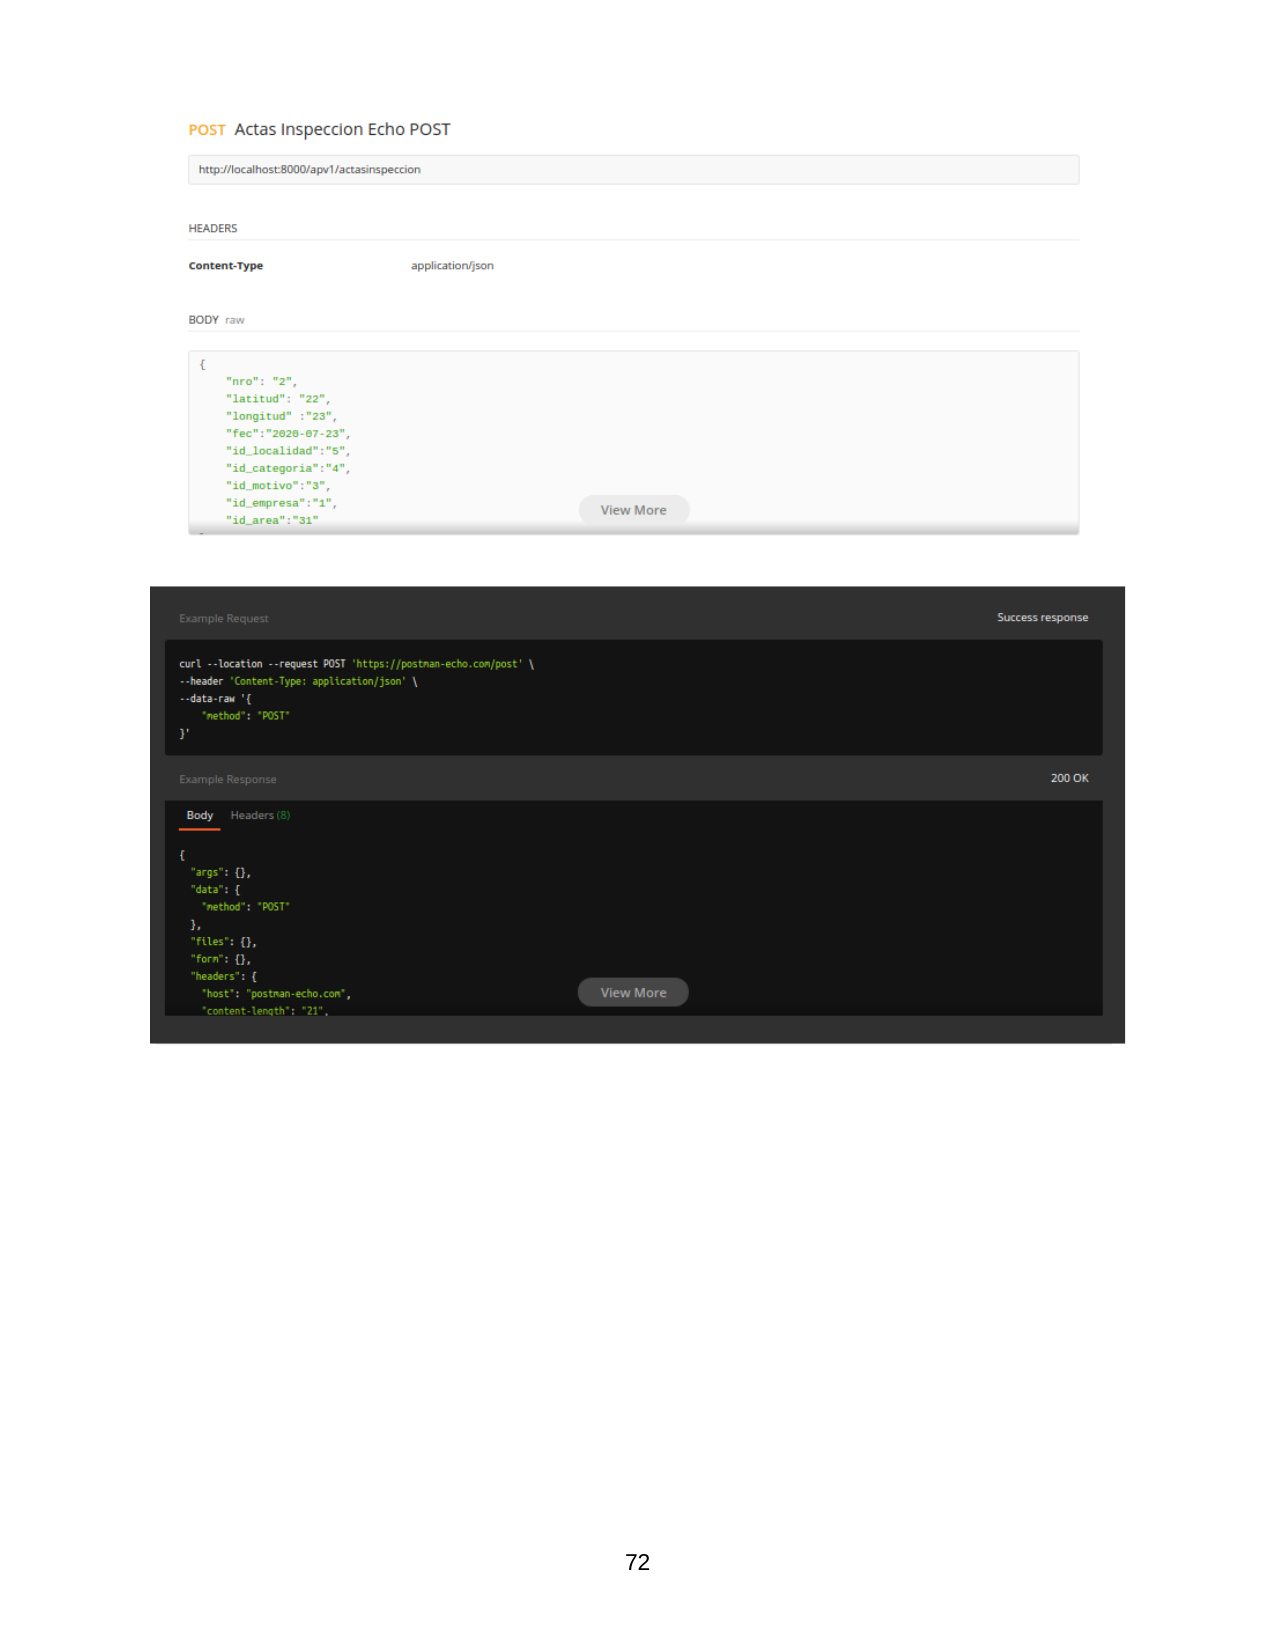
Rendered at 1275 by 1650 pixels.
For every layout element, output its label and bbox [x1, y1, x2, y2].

picture [150, 112, 1125, 1061]
